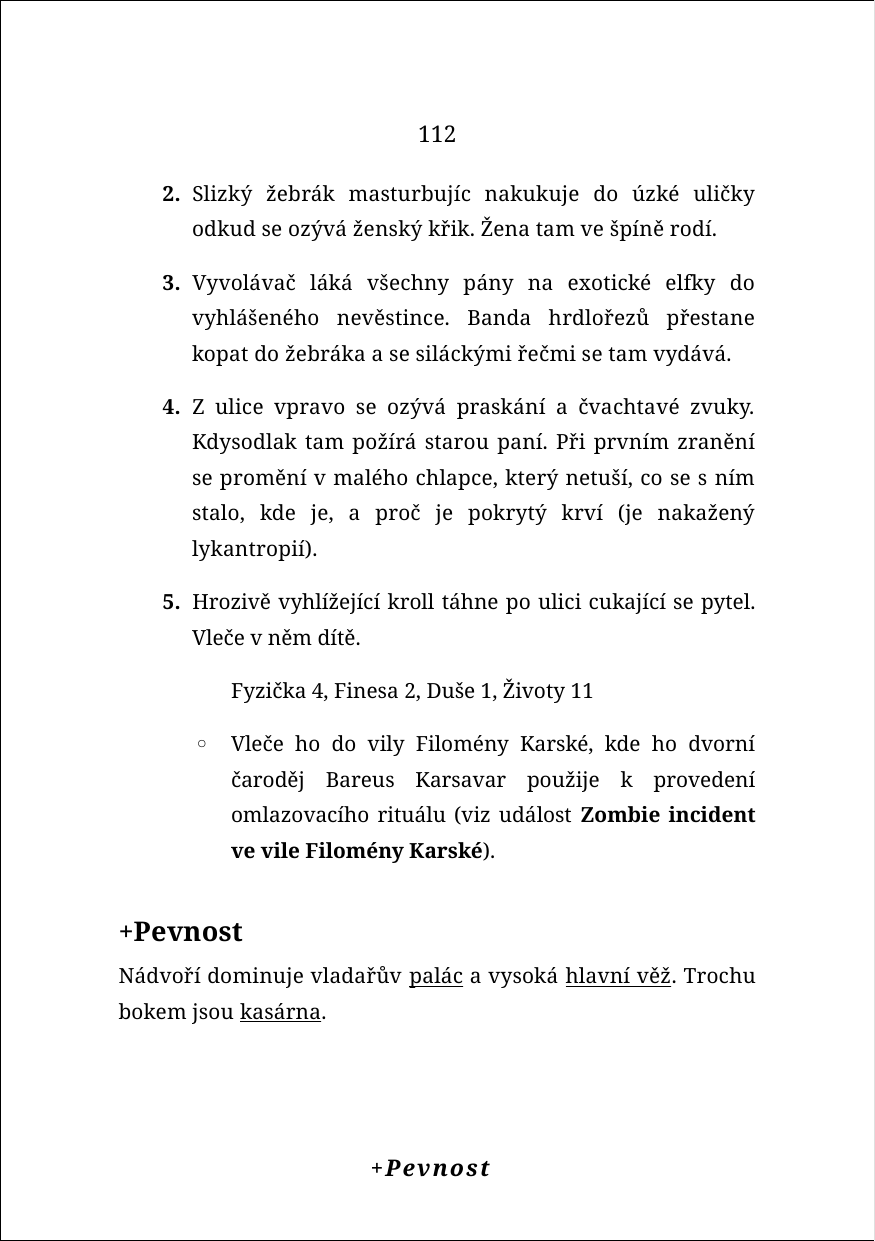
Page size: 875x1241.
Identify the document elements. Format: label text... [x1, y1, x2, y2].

list Vleče ho do vily Filomény Karské, kde ho dvorní čaroděj Bareus Karsavar použije k provedení omlazovacího rituálu (viz událost Zombie incident ve vile Filomény Karské). [193, 729, 756, 864]
subtitle +Pevnost [118, 913, 756, 949]
text Nádvoří dominuje vladařův palác a vysoká hlavní věž. Trochu bokem jsou kasárna. [118, 961, 756, 1025]
list Fyzička 4, Finesa 2, Duše 1, Životy 11 [193, 676, 756, 704]
list Hrozivě vyhlížející kroll táhne po ulici cukající se pytel. Vleče v něm dítě. [162, 587, 756, 651]
list Slizký žebrák masturbujíc nakukuje do úzké uličky odkud se ozývá ženský křik. Žena tam ve špíně rodí. [162, 179, 756, 243]
list Z ulice vpravo se ozývá praskání a čvachtavé zvuky. Kdysodlak tam požírá starou paní. Při prvním zranění se promění v malého chlapce, který netuší, co se s ním stalo, kde je, a proč je pokrytý krví (je nakažený lykantropií). [162, 392, 756, 562]
list Vyvolávač láká všechny pány na exotické elfky do vyhlášeného nevěstince. Banda hrdlořezů přestane kopat do žebráka a se siláckými řečmi se tam vydává. [162, 268, 756, 367]
